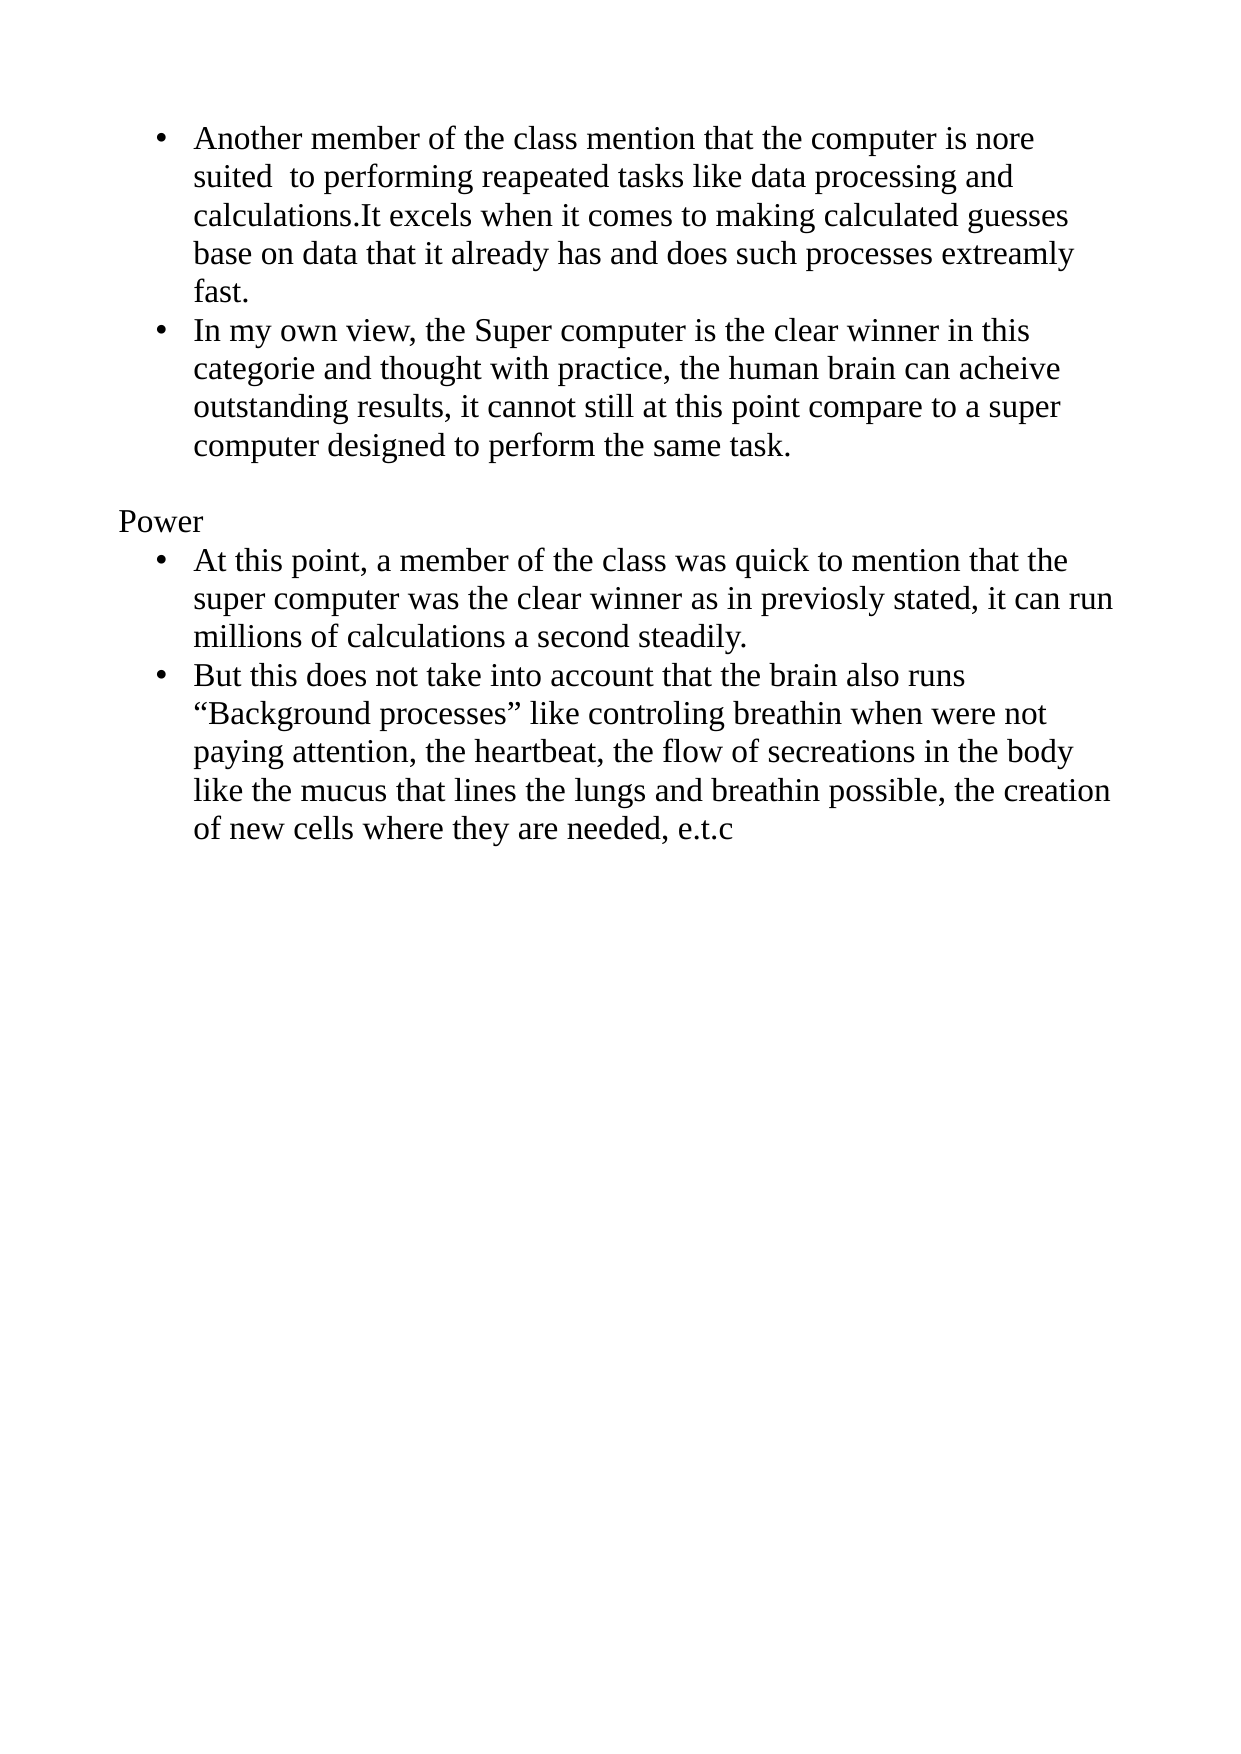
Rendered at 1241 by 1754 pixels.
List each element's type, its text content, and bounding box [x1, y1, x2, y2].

list Another member of the class mention that the computer is nore suited to performing reapeated tasks like data processing and calculations.It excels when it comes to making calculated guesses base on data that it already has and does such processes extreamly fast. [156, 118, 1122, 310]
text Power [118, 501, 1122, 540]
list In my own view, the Super computer is the clear winner in this categorie and thought with practice, the human brain can acheive outstanding results, it cannot still at this point compare to a super computer designed to perform the same task. [156, 310, 1122, 463]
list But this does not take into account that the brain also runs “Background processes” like controling breathin when were not paying attention, the heartbeat, the flow of secreations in the body like the mucus that lines the lungs and breathin possible, the creation of new cells where they are needed, e.t.c [156, 655, 1122, 846]
list At this point, a member of the class was quick to mention that the super computer was the clear winner as in previosly stated, it can run millions of calculations a second steadily. [156, 540, 1122, 655]
